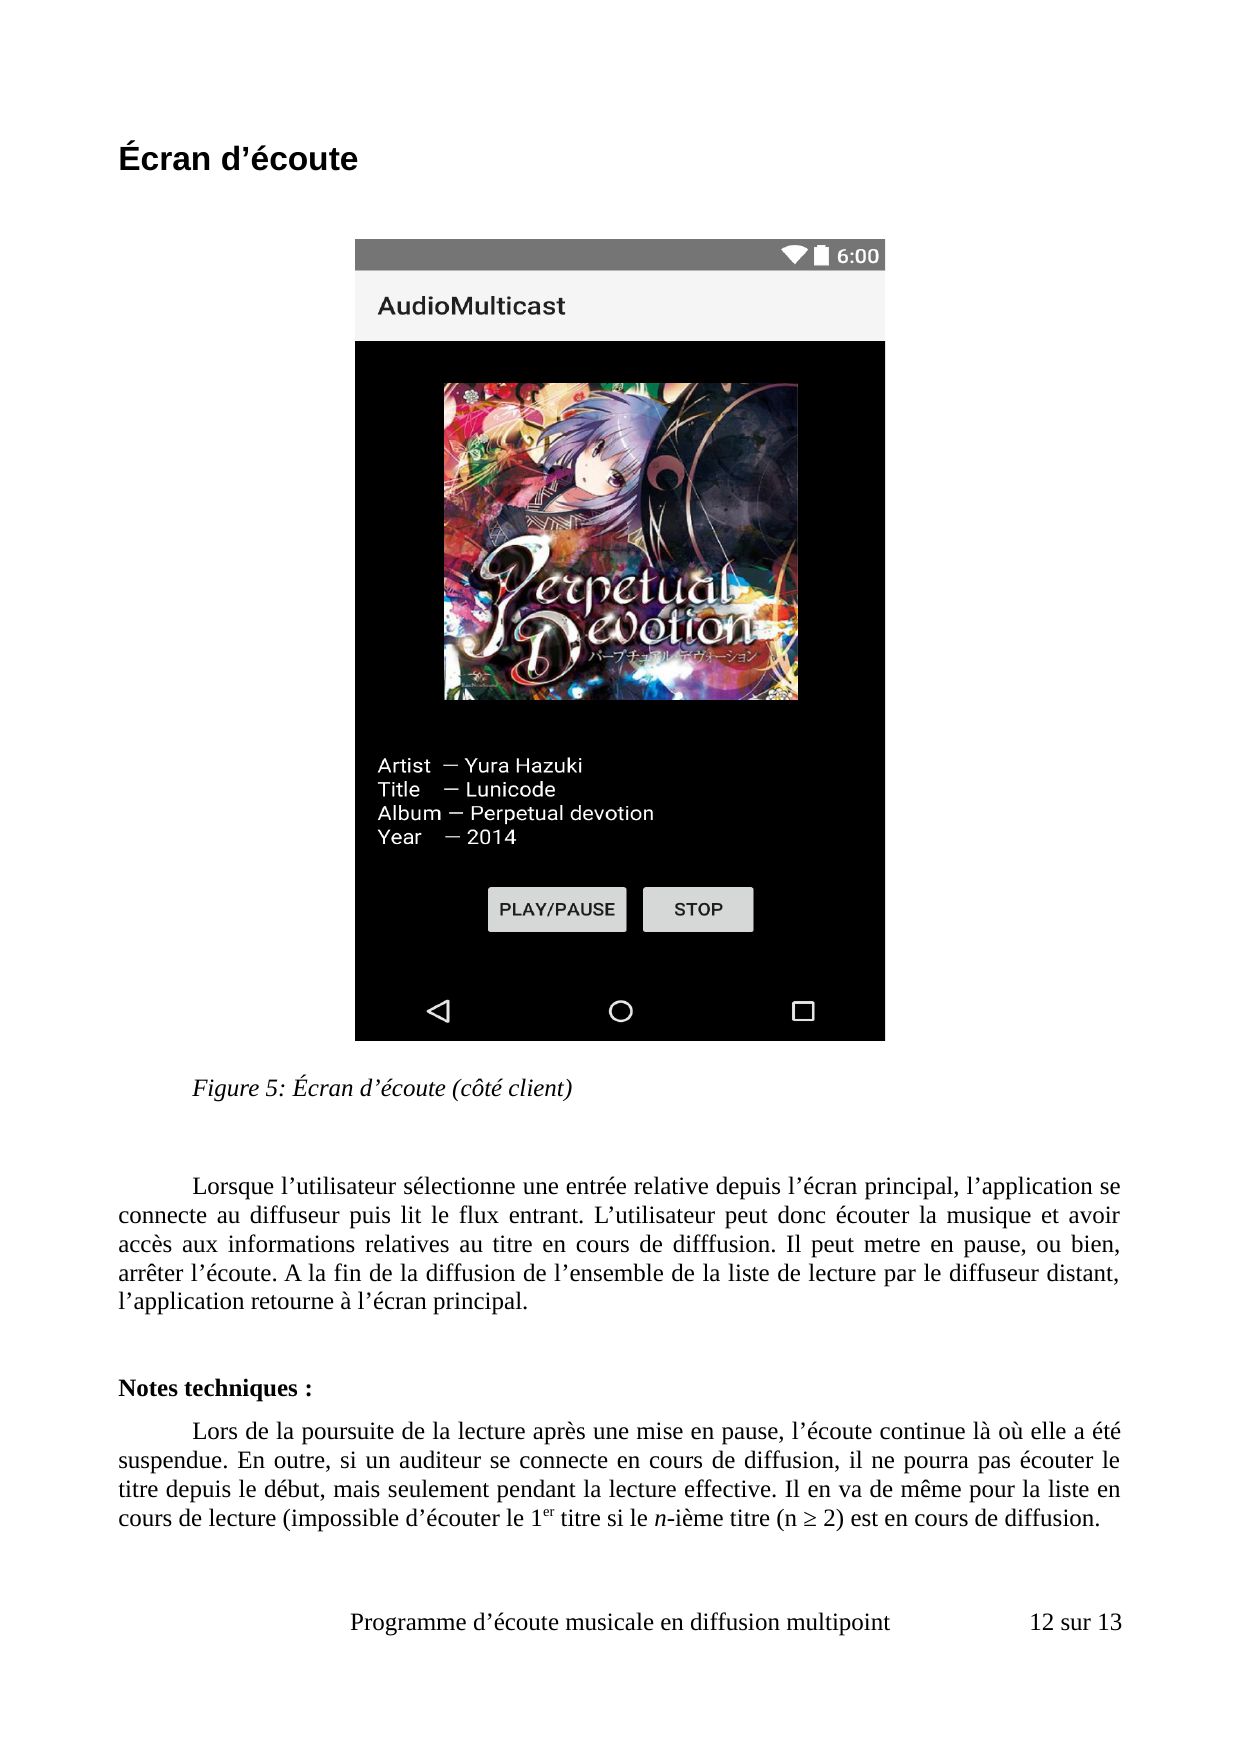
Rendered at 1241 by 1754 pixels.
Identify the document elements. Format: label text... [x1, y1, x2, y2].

text Figure 5: Écran d’écoute (côté client) [118, 1073, 1122, 1102]
text Lorsque l’utilisateur sélectionne une entrée relative depuis l’écran principal, l’application se connecte au diffuseur puis lit le flux entrant. L’utilisateur peut donc écouter la musique et avoir accès aux informations relatives au titre en cours de difffusion. Il peut metre en pause, ou bien, arrêter l’écoute. A la fin de la diffusion de l’ensemble de la liste de lecture par le diffuseur distant, l’application retourne à l’écran principal. [118, 1171, 1122, 1315]
text Lors de la poursuite de la lecture après une mise en pause, l’écoute continue là où elle a été suspendue. En outre, si un auditeur se connecte en cours de diffusion, il ne pourra pas écouter le titre depuis le début, mais seulement pendant la lecture effective. Il en va de même pour la liste en cours de lecture (impossible d’écouter le 1er titre si le n-ième titre (n ≥ 2) est en cours de diffusion. [118, 1416, 1122, 1531]
text Notes techniques : [118, 1373, 1122, 1402]
picture [355, 239, 886, 1041]
subtitle Écran d’écoute [118, 139, 1122, 178]
